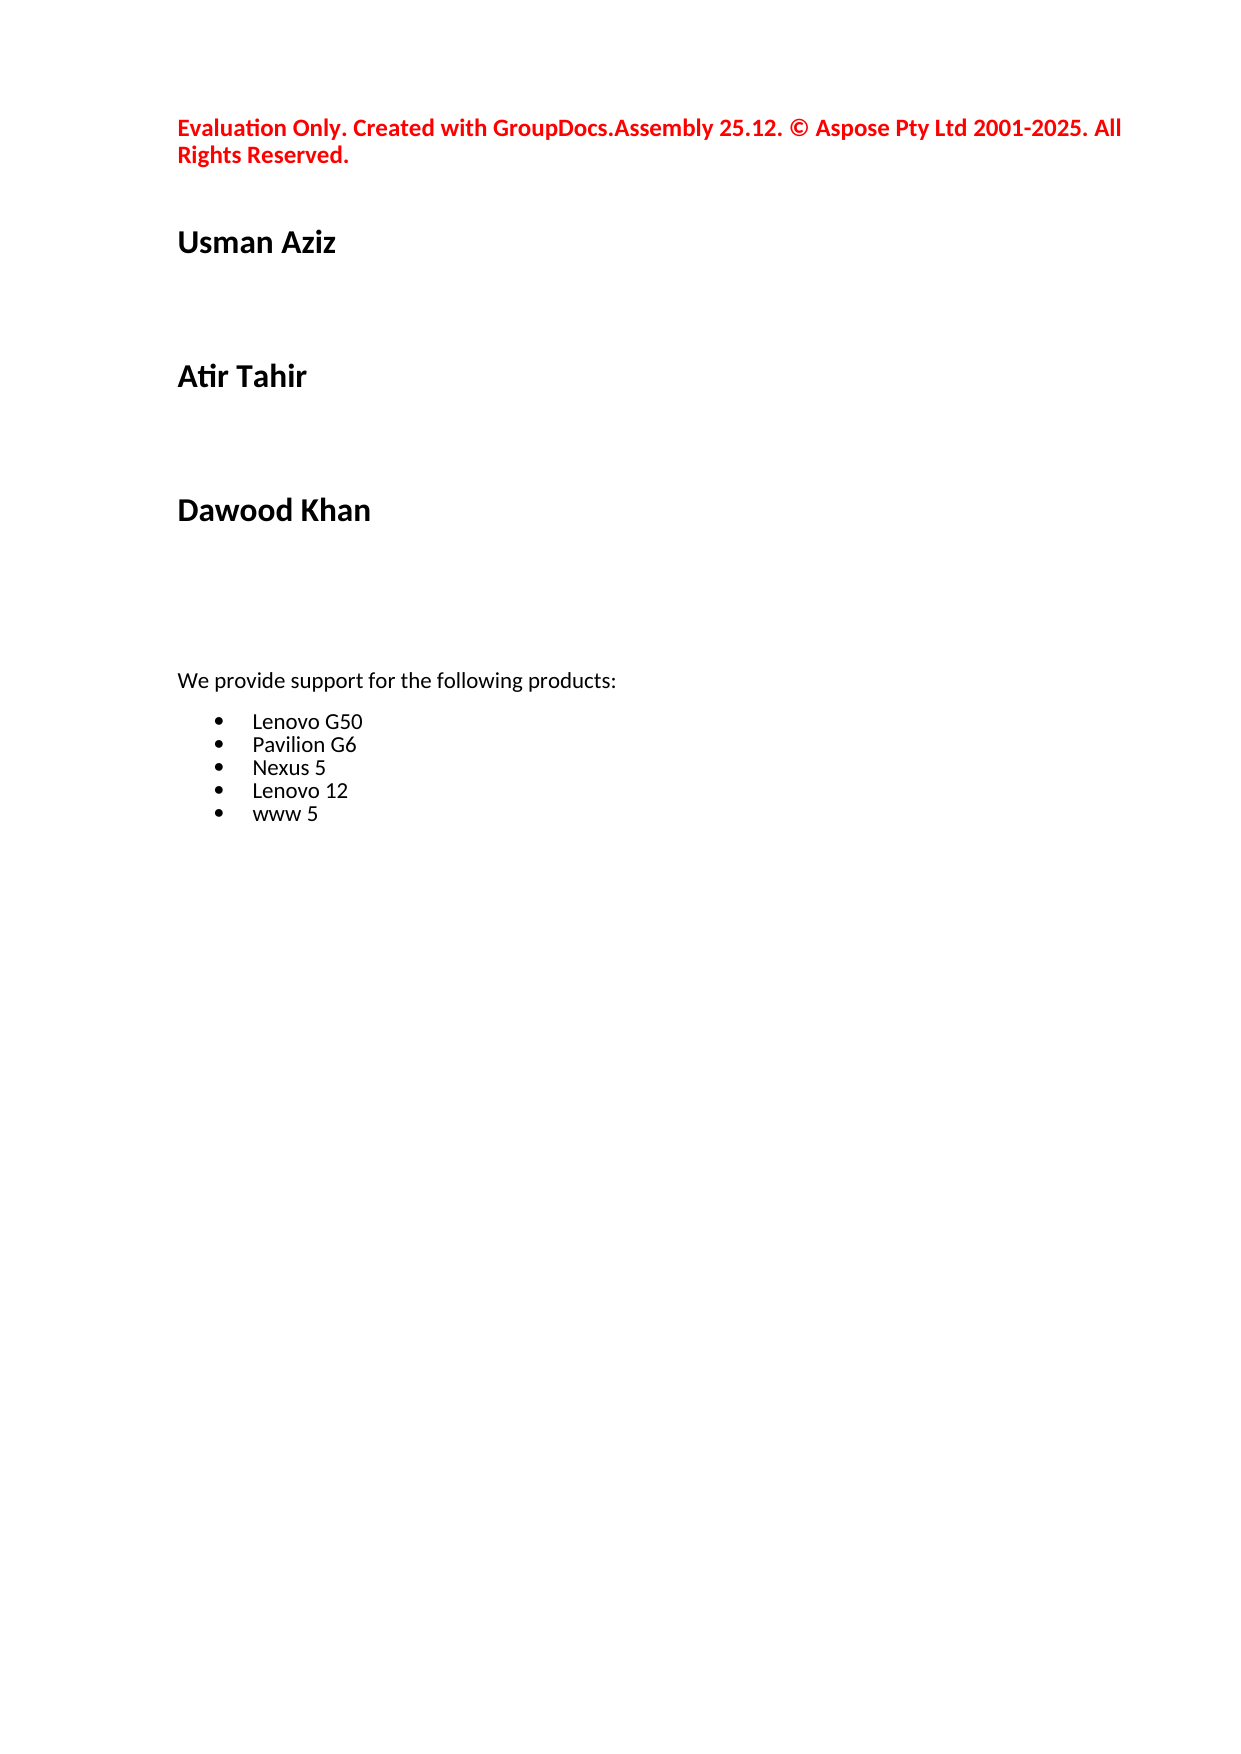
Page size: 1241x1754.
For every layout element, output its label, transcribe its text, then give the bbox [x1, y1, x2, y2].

text Atir Tahir [177, 362, 1152, 396]
list Pavilion G6 [215, 735, 1152, 758]
list Lenovo 12 [215, 781, 1152, 804]
text Dawood Khan [177, 496, 1152, 530]
text Usman Aziz [177, 229, 1152, 262]
text Evaluation Only. Created with GroupDocs.Assembly 25.12. © Aspose Pty Ltd 2001-2025. All Rights Reserved. [177, 118, 1152, 169]
list www 5 [215, 804, 1152, 827]
list Lenovo G50 [215, 712, 1152, 735]
text We provide support for the following products: [177, 671, 1152, 694]
list Nexus 5 [215, 758, 1152, 781]
